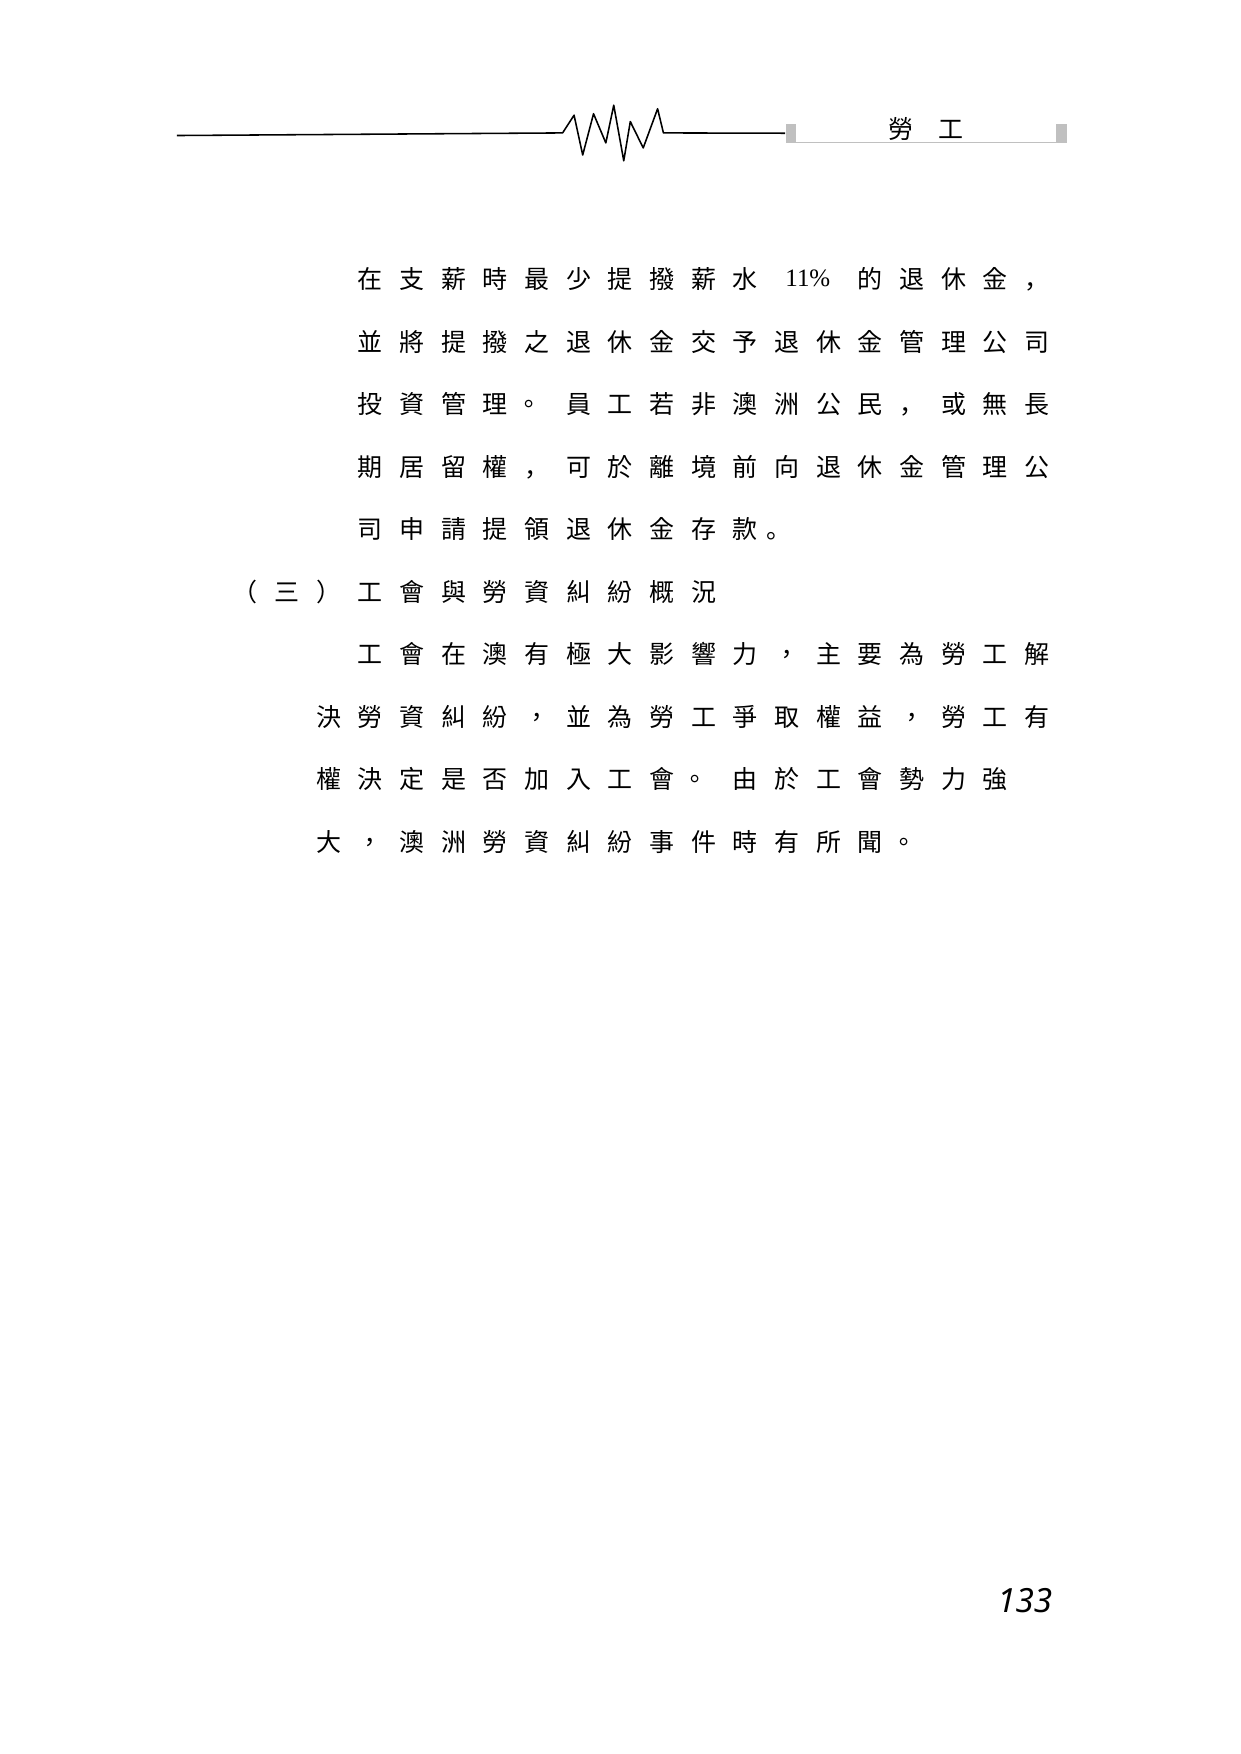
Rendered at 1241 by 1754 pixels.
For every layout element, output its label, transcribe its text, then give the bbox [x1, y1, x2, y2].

text （三）工會與勞資糾紛概況 [207, 549, 1058, 611]
text 在支薪時最少提撥薪水11%的退休金，並將提撥之退休金交予退休金管理公司投資管理。員工若非澳洲公民，或無長期居留權，可於離境前向退休金管理公司申請提領退休金存款。 [330, 236, 1058, 549]
text 工會在澳有極大影響力，主要為勞工解決勞資糾紛，並為勞工爭取權益，勞工有權決定是否加入工會。由於工會勢力強大，澳洲勞資糾紛事件時有所聞。 [281, 611, 1058, 861]
